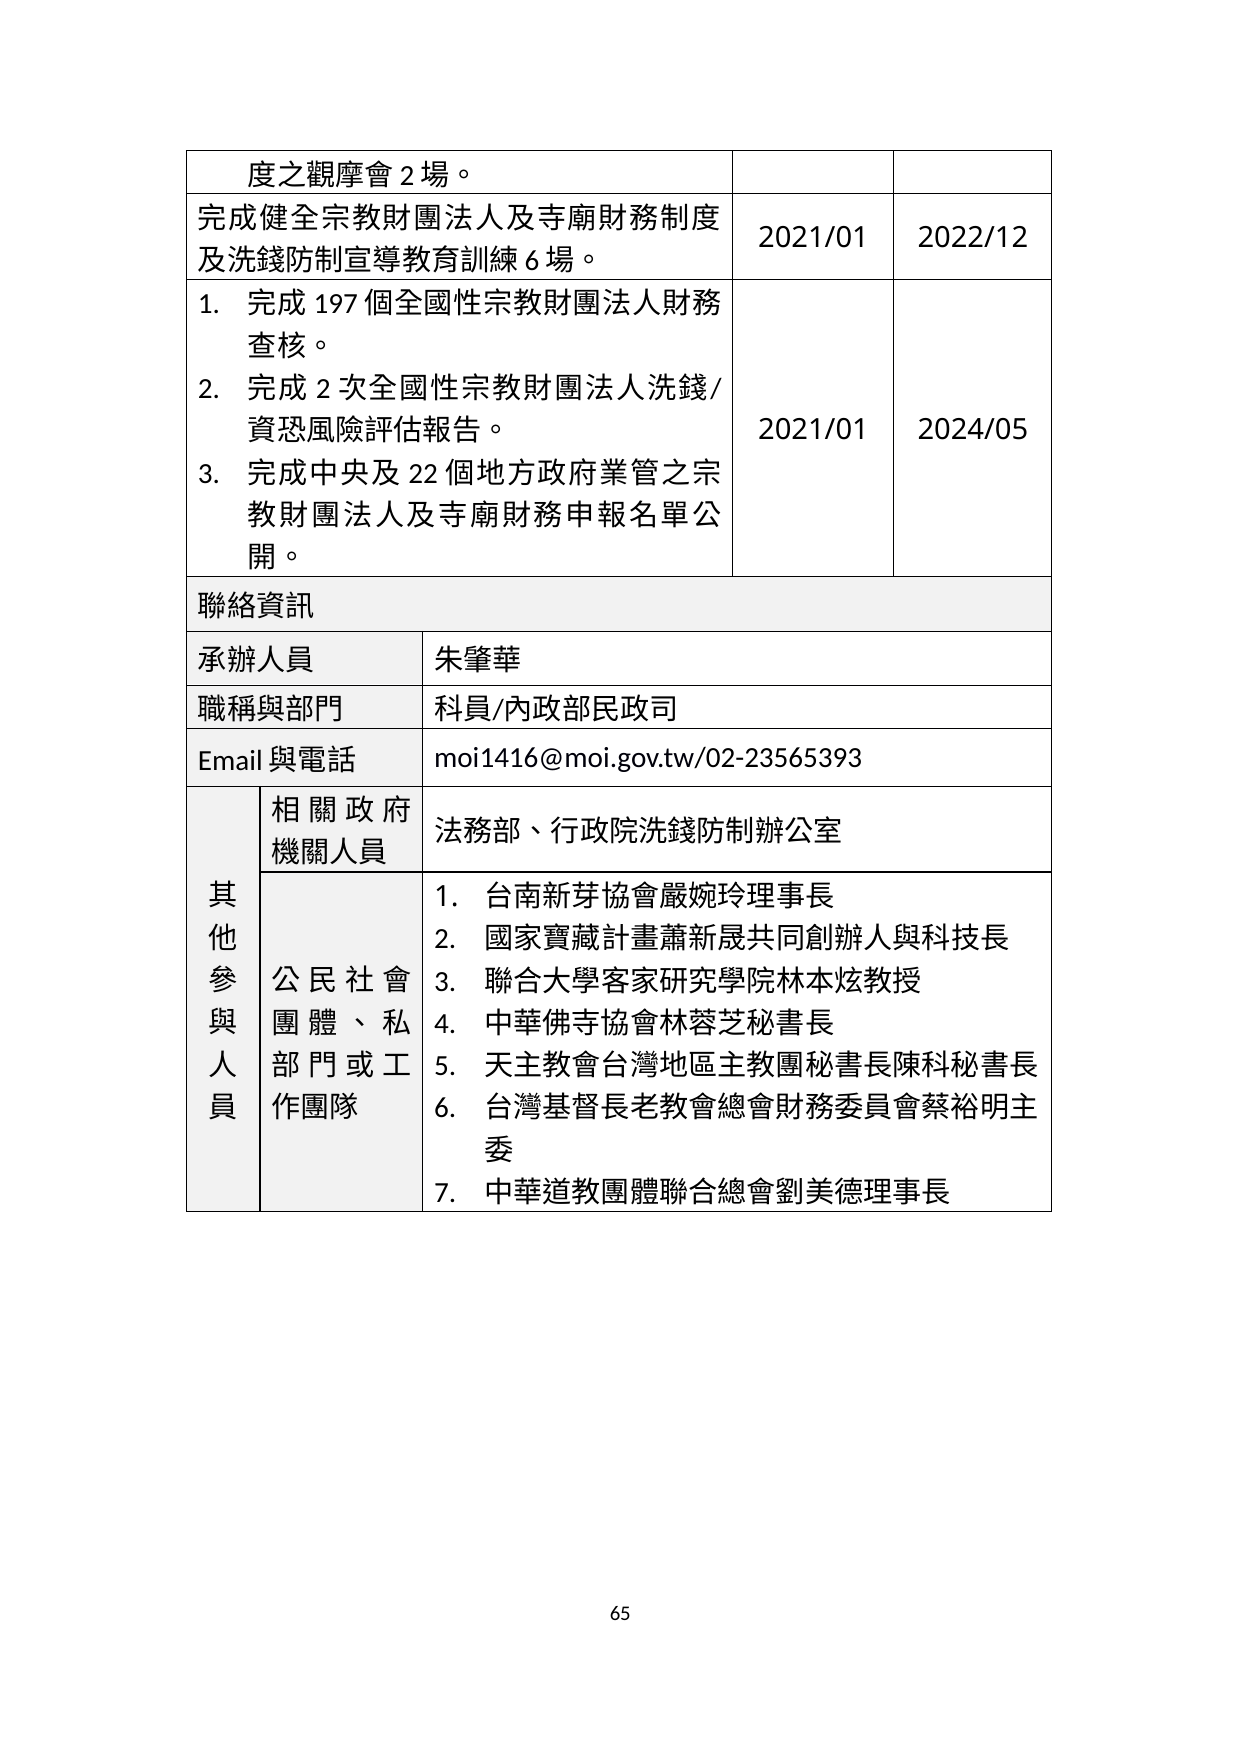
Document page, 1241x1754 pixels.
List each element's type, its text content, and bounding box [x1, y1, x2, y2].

table_cell 法務部、行政院洗錢防制辦公室 [423, 787, 1051, 871]
table_cell 2021/01 [733, 280, 893, 576]
table_cell 完成健全宗教財團法人及寺廟財務制度及洗錢防制宣導教育訓練6場。 [187, 194, 732, 279]
table_cell 職稱與部門 [187, 686, 422, 728]
table_cell moi1416@moi.gov.tw/02-23565393 [423, 729, 1051, 786]
table_cell 科員/內政部民政司 [423, 686, 1051, 728]
table_cell 2024/05 [894, 280, 1051, 576]
table_cell Email與電話 [187, 729, 422, 786]
table_cell 承辦人員 [187, 632, 422, 684]
table_cell [894, 151, 1051, 193]
table_cell 相關政府機關人員 [261, 787, 422, 871]
table_cell 2021/01 [733, 194, 893, 279]
table_cell 2022/12 [894, 194, 1051, 279]
table_cell 朱肇華 [423, 632, 1051, 684]
table_cell 聯絡資訊 [187, 577, 1051, 631]
table_cell 其他參與人員 [187, 787, 259, 1211]
table_cell 度之觀摩會2場。 [187, 151, 732, 193]
table_cell [733, 151, 893, 193]
table_cell 公民社會團體、私部門或工作團隊 [261, 873, 422, 1211]
table_cell 台南新芽協會嚴婉玲理事長 國家寶藏計畫蕭新晟共同創辦人與科技長 聯合大學客家研究學院林本炫教授 中華佛寺協會林蓉芝秘書長 天主教會台灣地區主教團秘書長陳科秘書長 台灣基督長老教會總會財務委員會蔡裕明主委 中華道教團體聯合總會劉美德理事長 [423, 873, 1051, 1211]
table_cell 完成197個全國性宗教財團法人財務查核。 完成2次全國性宗教財團法人洗錢/資恐風險評估報告。 完成中央及22個地方政府業管之宗教財團法人及寺廟財務申報名單公開。 [187, 280, 732, 576]
